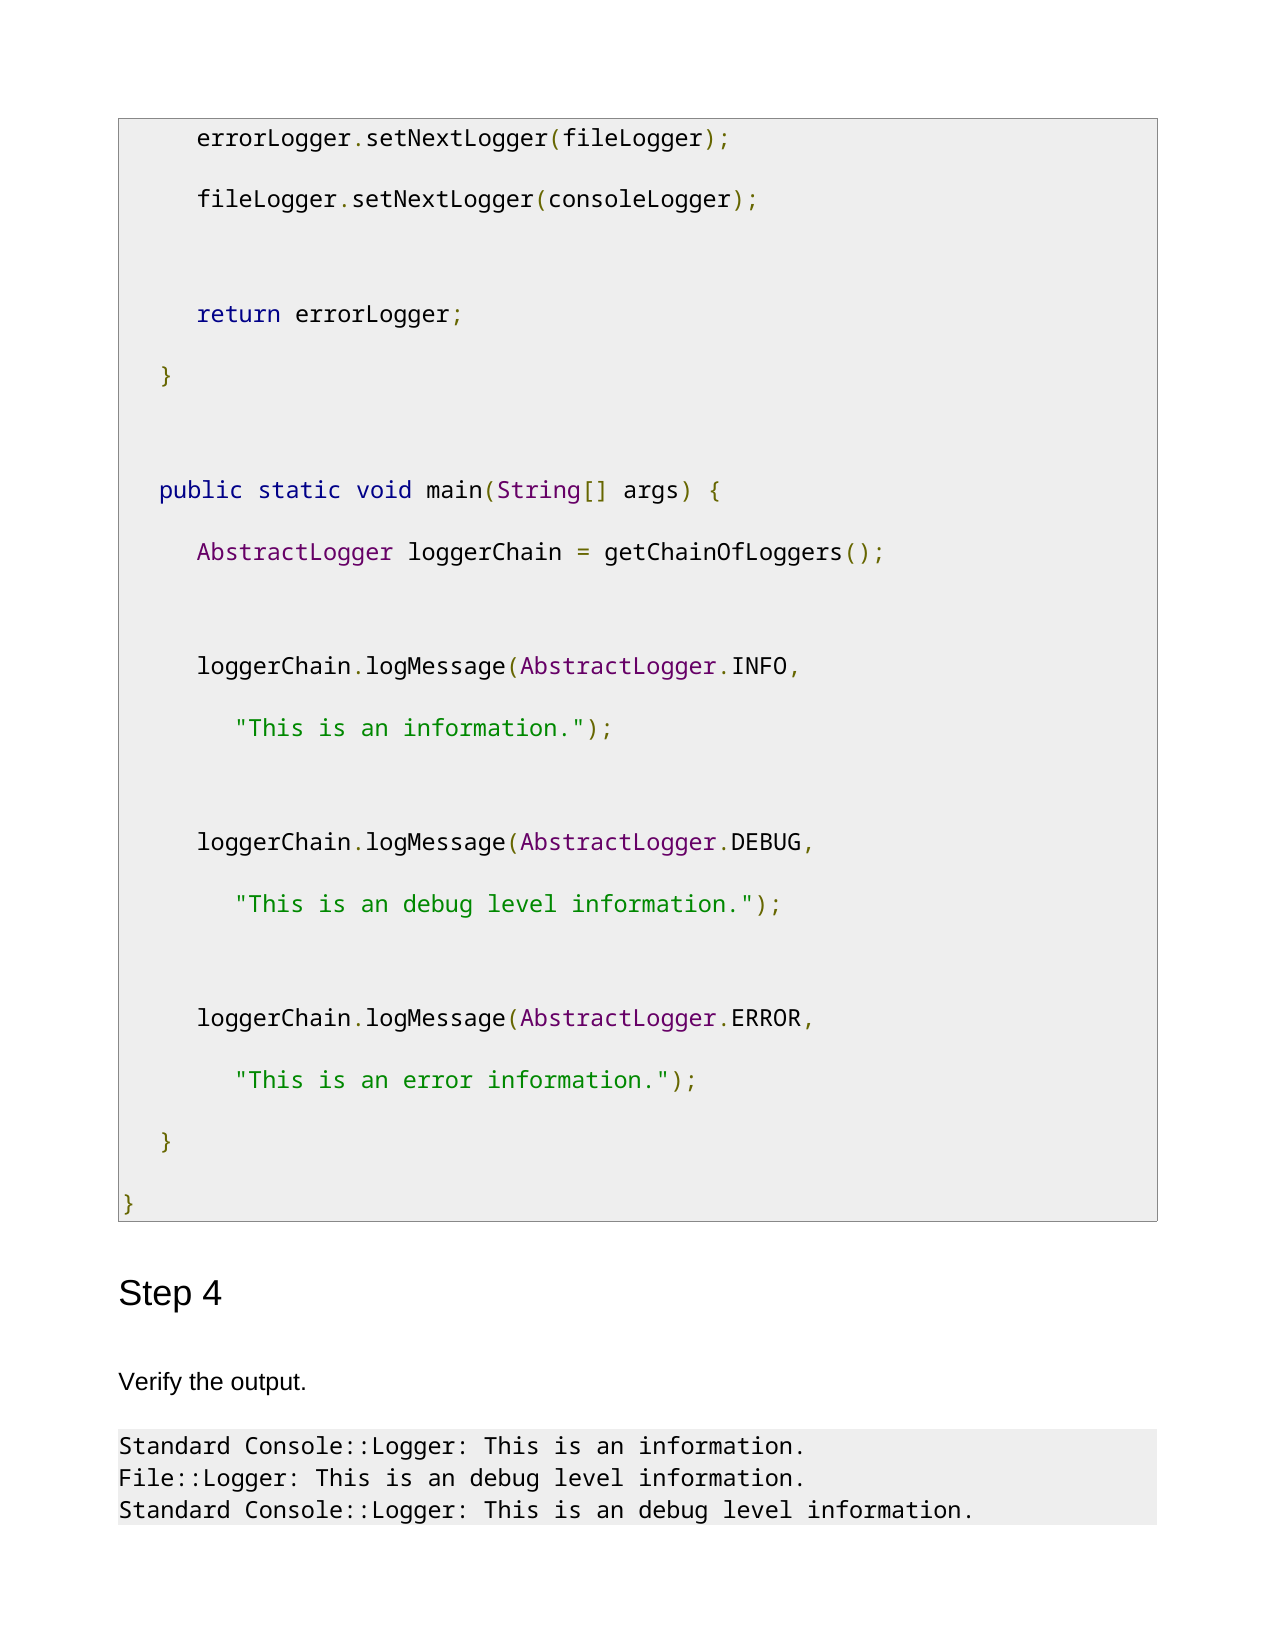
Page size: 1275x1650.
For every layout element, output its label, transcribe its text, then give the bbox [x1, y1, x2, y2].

text } [119, 356, 1157, 391]
text Standard Console::Logger: This is an information. [118, 1429, 1157, 1461]
text "This is an error information."); [119, 1060, 1157, 1095]
text Verify the output. [118, 1367, 1157, 1395]
text loggerChain.logMessage(AbstractLogger.ERROR, [119, 998, 1157, 1033]
subtitle Step 4 [118, 1271, 1157, 1313]
text File::Logger: This is an debug level information. [118, 1461, 1157, 1493]
text AbstractLogger loggerChain = getChainOfLoggers(); [119, 532, 1157, 567]
text loggerChain.logMessage(AbstractLogger.INFO, [119, 646, 1157, 681]
text Standard Console::Logger: This is an debug level information. [118, 1493, 1157, 1525]
text errorLogger.setNextLogger(fileLogger); [119, 119, 1157, 153]
text return errorLogger; [119, 294, 1157, 329]
text loggerChain.logMessage(AbstractLogger.DEBUG, [119, 822, 1157, 857]
text "This is an debug level information."); [119, 884, 1157, 919]
text } [119, 1183, 1157, 1221]
text public static void main(String[] args) { [119, 470, 1157, 505]
text } [119, 1121, 1157, 1156]
text "This is an information."); [119, 708, 1157, 743]
text fileLogger.setNextLogger(consoleLogger); [119, 179, 1157, 215]
